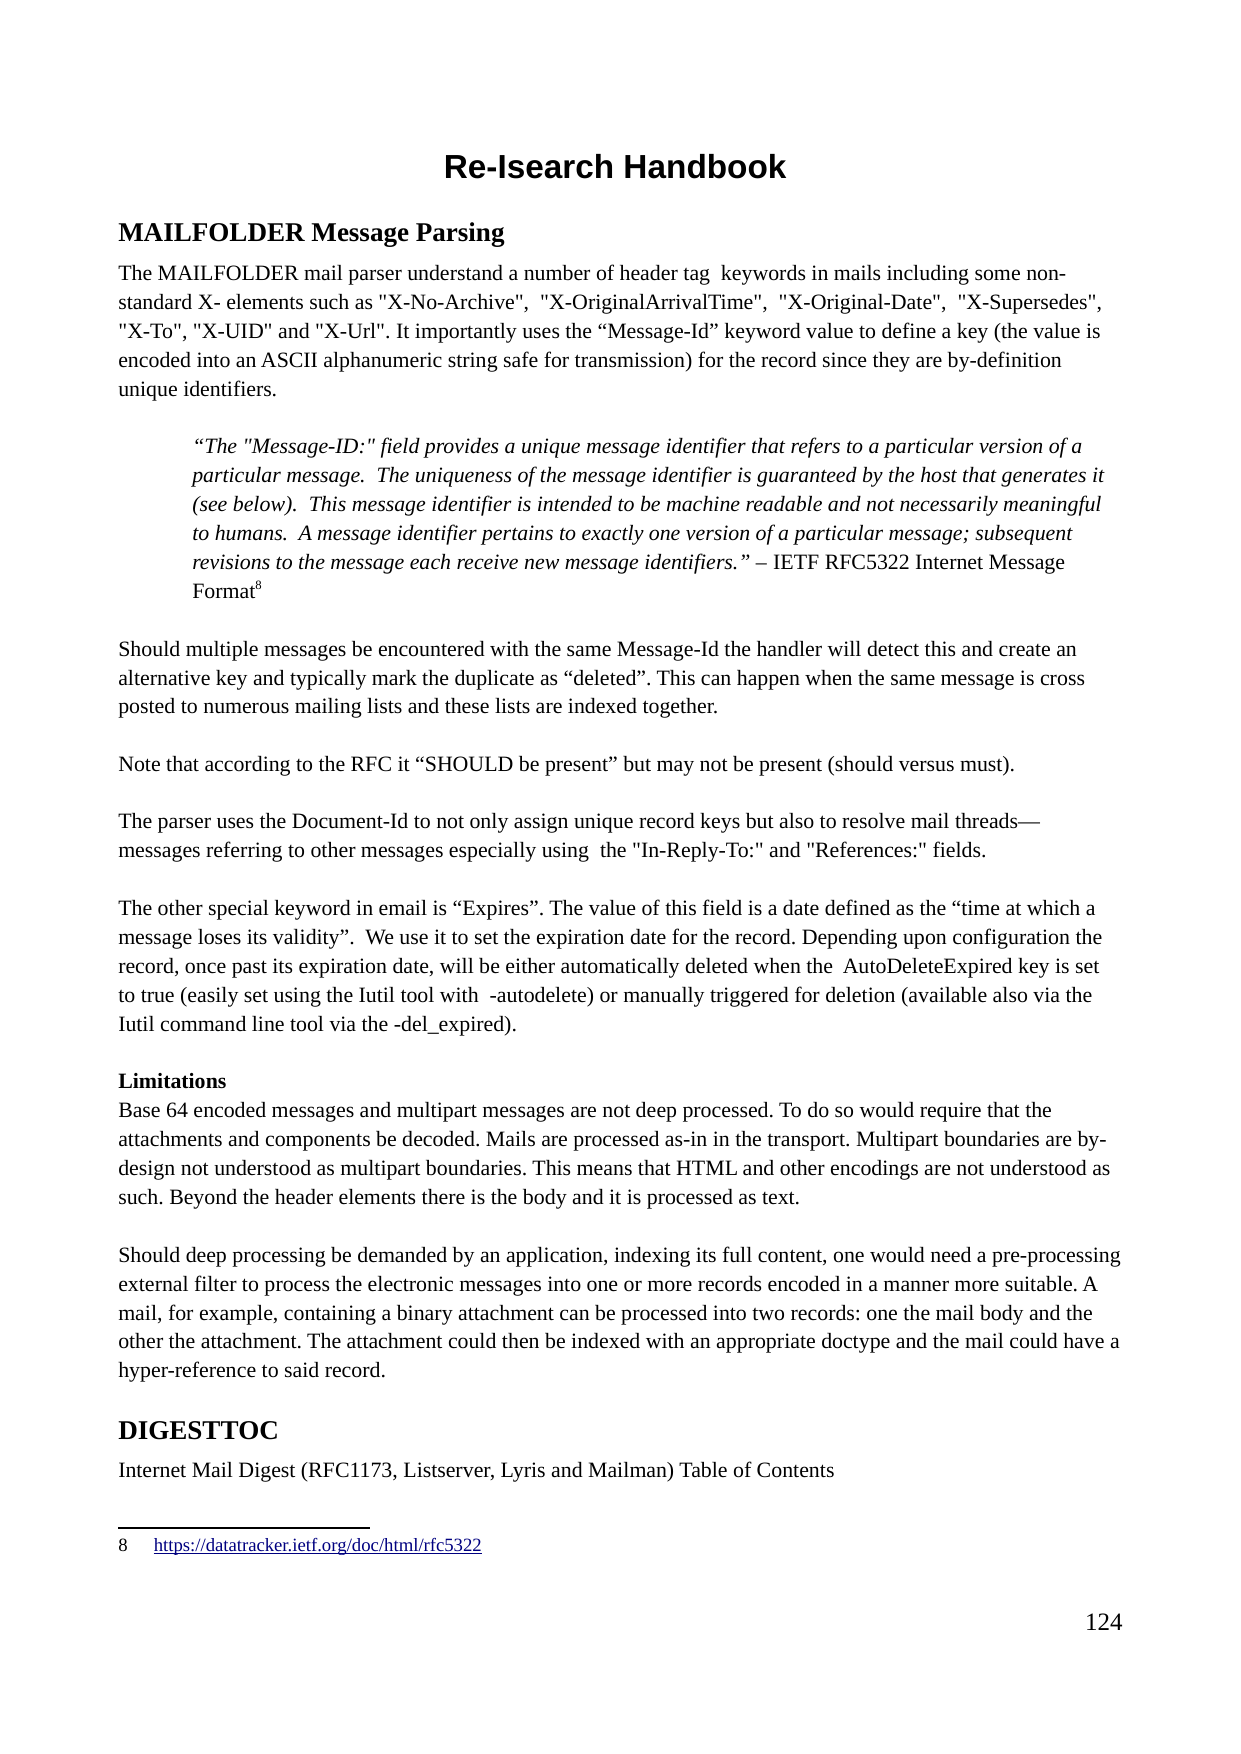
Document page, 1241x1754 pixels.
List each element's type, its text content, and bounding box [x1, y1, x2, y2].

text The other special keyword in email is “Expires”. The value of this field is a date defined as the “time at which a message loses its validity”. We use it to set the expiration date for the record. Depending upon configuration the record, once past its expiration date, will be either automatically deleted when the AutoDeleteExpired key is set to true (easily set using the Iutil tool with -autodelete) or manually triggered for deletion (available also via the Iutil command line tool via the -del_expired). [118, 895, 1122, 1036]
text Limitations [118, 1068, 1122, 1093]
text The MAILFOLDER mail parser understand a number of header tag keywords in mails including some non-standard X- elements such as "X-No-Archive", "X-OriginalArrivalTime", "X-Original-Date", "X-Supersedes", "X-To", "X-UID" and "X-Url". It importantly uses the “Message-Id” keyword value to define a key (the value is encoded into an ASCII alphanumeric string safe for transmission) for the record since they are by-definition unique identifiers. [118, 260, 1122, 401]
subtitle MAILFOLDER Message Parsing [118, 216, 1122, 247]
text Should deep processing be demanded by an application, indexing its full content, one would need a pre-processing external filter to process the electronic messages into one or more records encoded in a manner more suitable. A mail, for example, containing a binary attachment can be processed into two records: one the mail body and the other the attachment. The attachment could then be indexed with an appropriate doctype and the mail could have a hyper-reference to said record. [118, 1242, 1122, 1383]
text Base 64 encoded messages and multipart messages are not deep processed. To do so would require that the attachments and components be decoded. Mails are processed as-in in the transport. Multipart boundaries are by-design not understood as multipart boundaries. This means that HTML and other encodings are not understood as such. Beyond the header elements there is the body and it is processed as text. [118, 1097, 1122, 1209]
text Internet Mail Digest (RFC1173, Listserver, Lyris and Mailman) Table of Contents [118, 1457, 1122, 1483]
text https://datatracker.ietf.org/doc/html/rfc5322 [118, 1534, 1122, 1556]
text “The "Message-ID:" field provides a unique message identifier that refers to a particular version of a particular message. The uniqueness of the message identifier is guaranteed by the host that generates it (see below). This message identifier is intended to be machine readable and not necessarily meaningful to humans. A message identifier pertains to exactly one version of a particular message; subsequent revisions to the message each receive new message identifiers.” – IETF RFC5322 Internet Message Format [192, 433, 1122, 603]
subtitle DIGESTTOC [118, 1414, 1122, 1445]
text Note that according to the RFC it “SHOULD be present” but may not be present (should versus must). [118, 751, 1122, 776]
text Should multiple messages be encountered with the same Message-Id the handler will detect this and create an alternative key and typically mark the duplicate as “deleted”. This can happen when the same message is cross posted to numerous mailing lists and these lists are indexed together. [118, 636, 1122, 719]
text The parser uses the Document-Id to not only assign unique record keys but also to resolve mail threads—messages referring to other messages especially using the "In-Reply-To:" and "References:" fields. [118, 808, 1122, 863]
